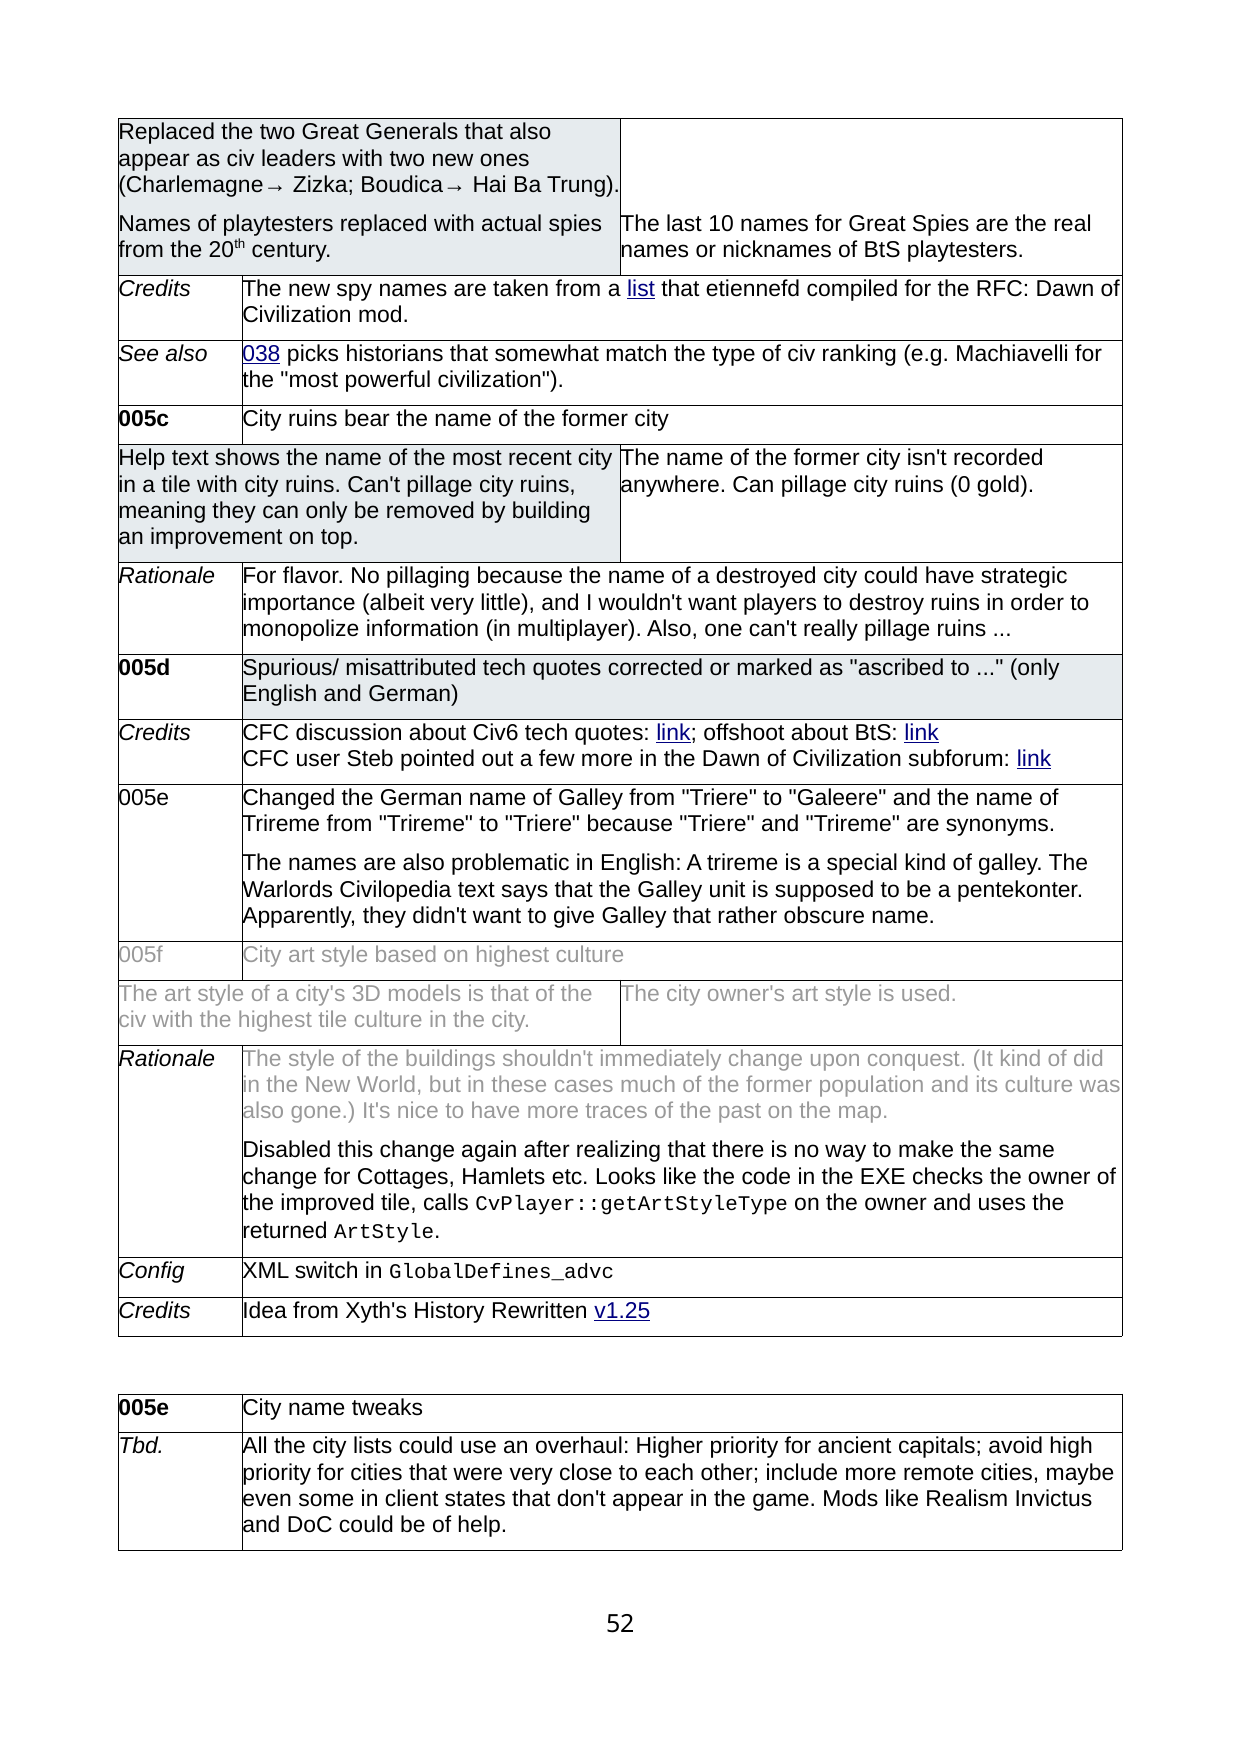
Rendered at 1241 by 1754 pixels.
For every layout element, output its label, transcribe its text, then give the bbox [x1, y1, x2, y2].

table_cell 005f [119, 942, 242, 979]
table_cell Tbd. [119, 1433, 242, 1550]
table_cell Changed the German name of Galley from "Triere" to "Galeere" and the name of Trireme from "Trireme" to "Triere" because "Triere" and "Trireme" are synonyms. The names are also problematic in English: A trireme is a special kind of galley. The Warlords Civilopedia text says that the Galley unit is supposed to be a pentekonter. Apparently, they didn't want to give Galley that rather obscure name. [243, 785, 1122, 941]
table_cell Rationale [119, 1046, 242, 1257]
table_cell Credits [119, 720, 242, 784]
table_cell 005d [119, 655, 242, 719]
table_cell For flavor. No pillaging because the name of a destroyed city could have strategic importance (albeit very little), and I wouldn't want players to destroy ruins in order to monopolize information (in multiplayer). Also, one can't really pillage ruins ... [243, 563, 1122, 653]
table_cell Spurious/ misattributed tech quotes corrected or marked as "ascribed to ..." (only English and German) [243, 655, 1122, 719]
table_cell All the city lists could use an overhaul: Higher priority for ancient capitals; avoid high priority for cities that were very close to each other; include more remote cities, maybe even some in client states that don't appear in the game. Mods like Realism Invictus and DoC could be of help. [243, 1433, 1122, 1550]
table_cell Rationale [119, 563, 242, 653]
table_cell The city owner's art style is used. [621, 981, 1122, 1045]
table_cell The last 10 names for Great Spies are the real names or nicknames of BtS playtesters. [621, 119, 1122, 275]
table_cell The style of the buildings shouldn't immediately change upon conquest. (It kind of did in the New World, but in these cases much of the former population and its culture was also gone.) It's nice to have more traces of the past on the map. Disabled this change again after realizing that there is no way to make the same change for Cottages, Hamlets etc. Looks like the code in the EXE checks the owner of the improved tile, calls CvPlayer::getArtStyleType on the owner and uses the returned ArtStyle. [243, 1046, 1122, 1257]
table_cell City art style based on highest culture [243, 942, 1122, 979]
table_cell Config [119, 1258, 242, 1297]
table_cell The new spy names are taken from a list that etiennefd compiled for the RFC: Dawn of Civilization mod. [243, 276, 1122, 340]
table_cell City ruins bear the name of the former city [243, 406, 1122, 444]
table_cell 005e [119, 785, 242, 941]
table_cell Help text shows the name of the most recent city in a tile with city ruins. Can't pillage city ruins, meaning they can only be removed by building an improvement on top. [119, 445, 620, 562]
table_cell Replaced the two Great Generals that also appear as civ leaders with two new ones (Charlemagne→ Zizka; Boudica→ Hai Ba Trung). Names of playtesters replaced with actual spies from the 20th century. [119, 119, 620, 275]
table_cell 005c [119, 406, 242, 444]
table_cell The name of the former city isn't recorded anywhere. Can pillage city ruins (0 gold). [621, 445, 1122, 562]
table_header City name tweaks [243, 1395, 1122, 1432]
table_cell 038 picks historians that somewhat match the type of civ ranking (e.g. Machiavelli for the "most powerful civilization"). [243, 341, 1122, 405]
table_cell See also [119, 341, 242, 405]
table_cell The art style of a city's 3D models is that of the civ with the highest tile culture in the city. [119, 981, 620, 1045]
table_header 005e [119, 1395, 242, 1432]
table_cell XML switch in GlobalDefines_advc [243, 1258, 1122, 1297]
table_cell CFC discussion about Civ6 tech quotes: link; offshoot about BtS: link CFC user Steb pointed out a few more in the Dawn of Civilization subforum: link [243, 720, 1122, 784]
table_cell Credits [119, 276, 242, 340]
table_cell Credits [119, 1298, 242, 1336]
table_cell Idea from Xyth's History Rewritten v1.25 [243, 1298, 1122, 1336]
